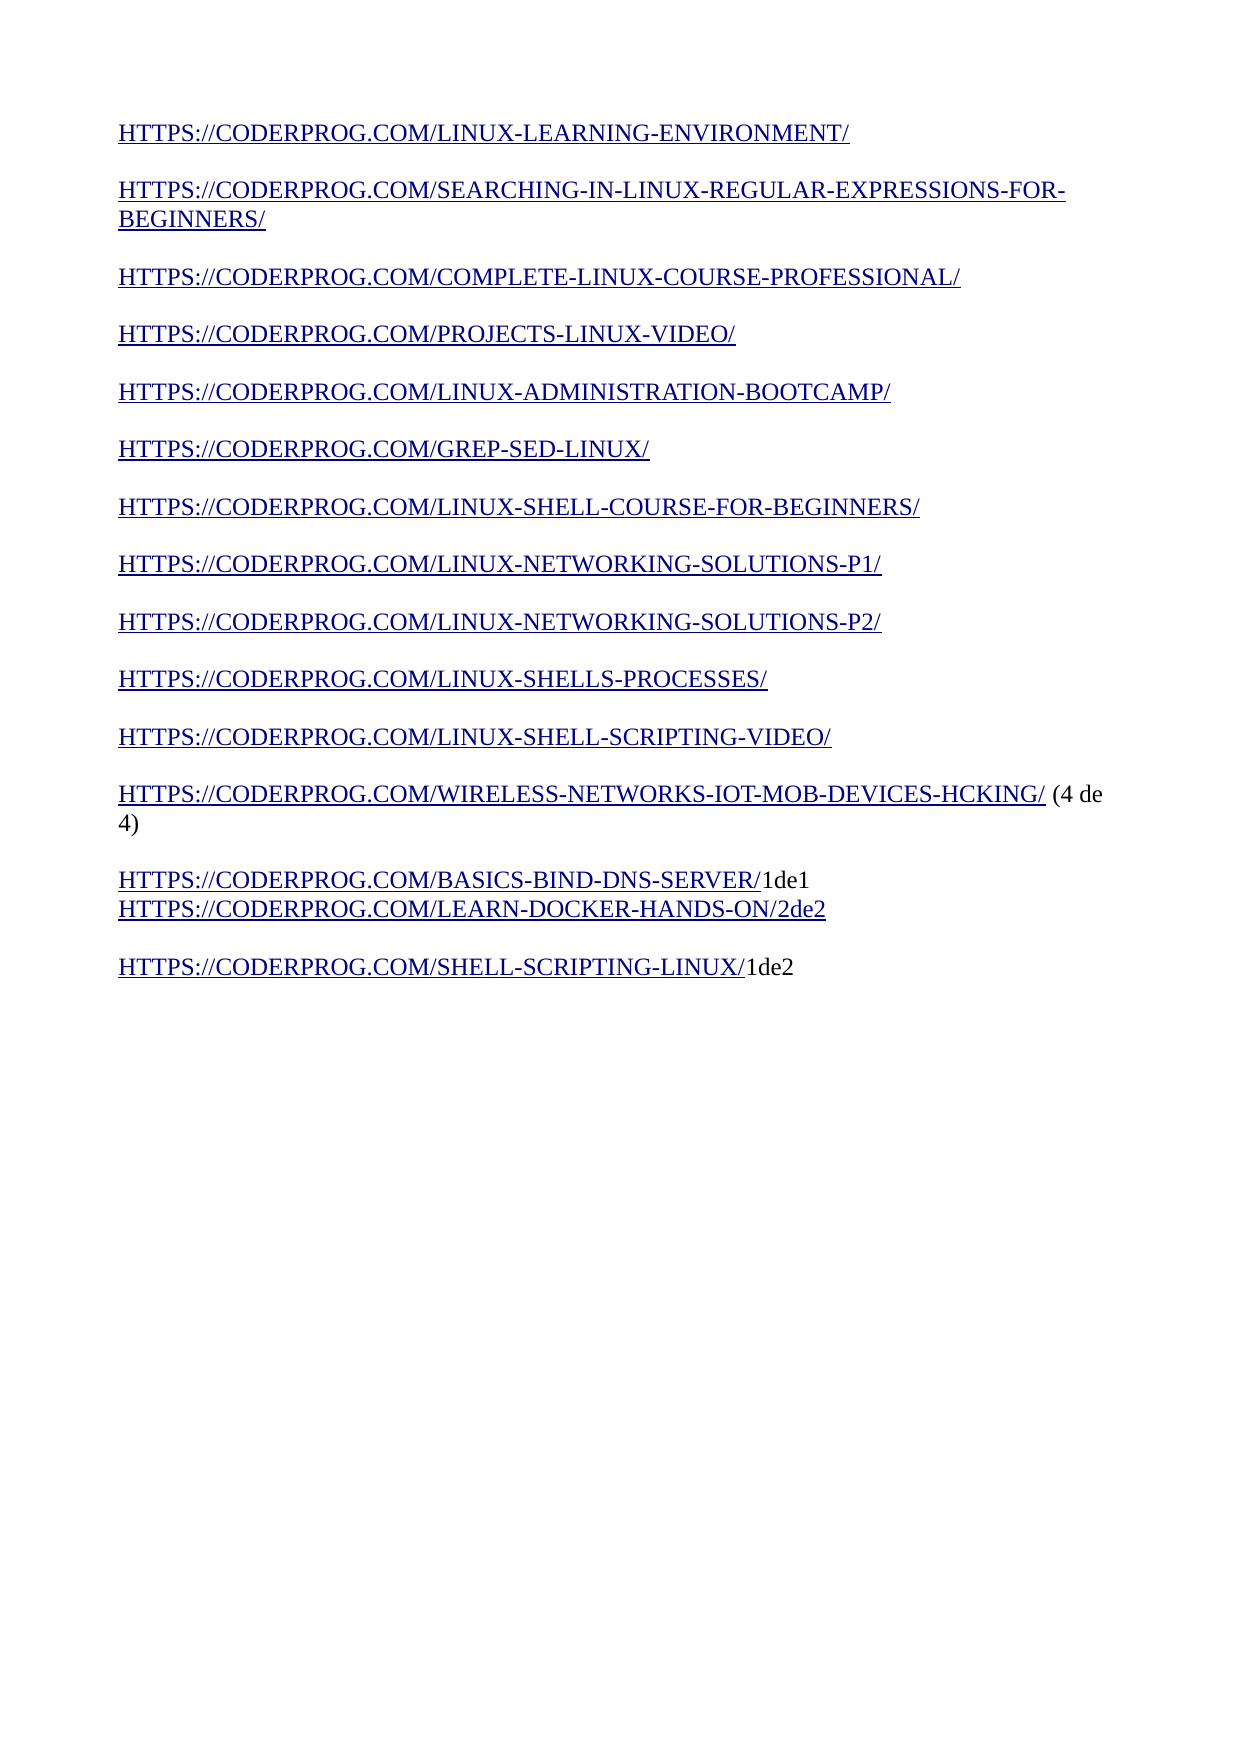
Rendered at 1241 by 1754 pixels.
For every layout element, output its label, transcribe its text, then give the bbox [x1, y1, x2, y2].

text HTTPS://CODERPROG.COM/SHELL-SCRIPTING-LINUX/1de2 [118, 952, 1122, 981]
text HTTPS://CODERPROG.COM/LINUX-SHELL-COURSE-FOR-BEGINNERS/ [118, 492, 1122, 521]
text HTTPS://CODERPROG.COM/LINUX-NETWORKING-SOLUTIONS-P2/ [118, 607, 1122, 636]
text HTTPS://CODERPROG.COM/LEARN-DOCKER-HANDS-ON/2de2 [118, 894, 1122, 923]
text HTTPS://CODERPROG.COM/GREP-SED-LINUX/ [118, 434, 1122, 463]
text HTTPS://CODERPROG.COM/LINUX-LEARNING-ENVIRONMENT/ [118, 118, 1122, 147]
text HTTPS://CODERPROG.COM/LINUX-NETWORKING-SOLUTIONS-P1/ [118, 549, 1122, 578]
text HTTPS://CODERPROG.COM/SEARCHING-IN-LINUX-REGULAR-EXPRESSIONS-FOR-BEGINNERS/ [118, 176, 1122, 233]
text HTTPS://CODERPROG.COM/PROJECTS-LINUX-VIDEO/ [118, 319, 1122, 348]
text HTTPS://CODERPROG.COM/LINUX-SHELL-SCRIPTING-VIDEO/ [118, 722, 1122, 751]
text HTTPS://CODERPROG.COM/COMPLETE-LINUX-COURSE-PROFESSIONAL/ [118, 262, 1122, 291]
text HTTPS://CODERPROG.COM/WIRELESS-NETWORKS-IOT-MOB-DEVICES-HCKING/ (4 de 4) [118, 779, 1122, 837]
text HTTPS://CODERPROG.COM/LINUX-SHELLS-PROCESSES/ [118, 664, 1122, 693]
text HTTPS://CODERPROG.COM/LINUX-ADMINISTRATION-BOOTCAMP/ [118, 377, 1122, 406]
text HTTPS://CODERPROG.COM/BASICS-BIND-DNS-SERVER/1de1 [118, 866, 1122, 894]
